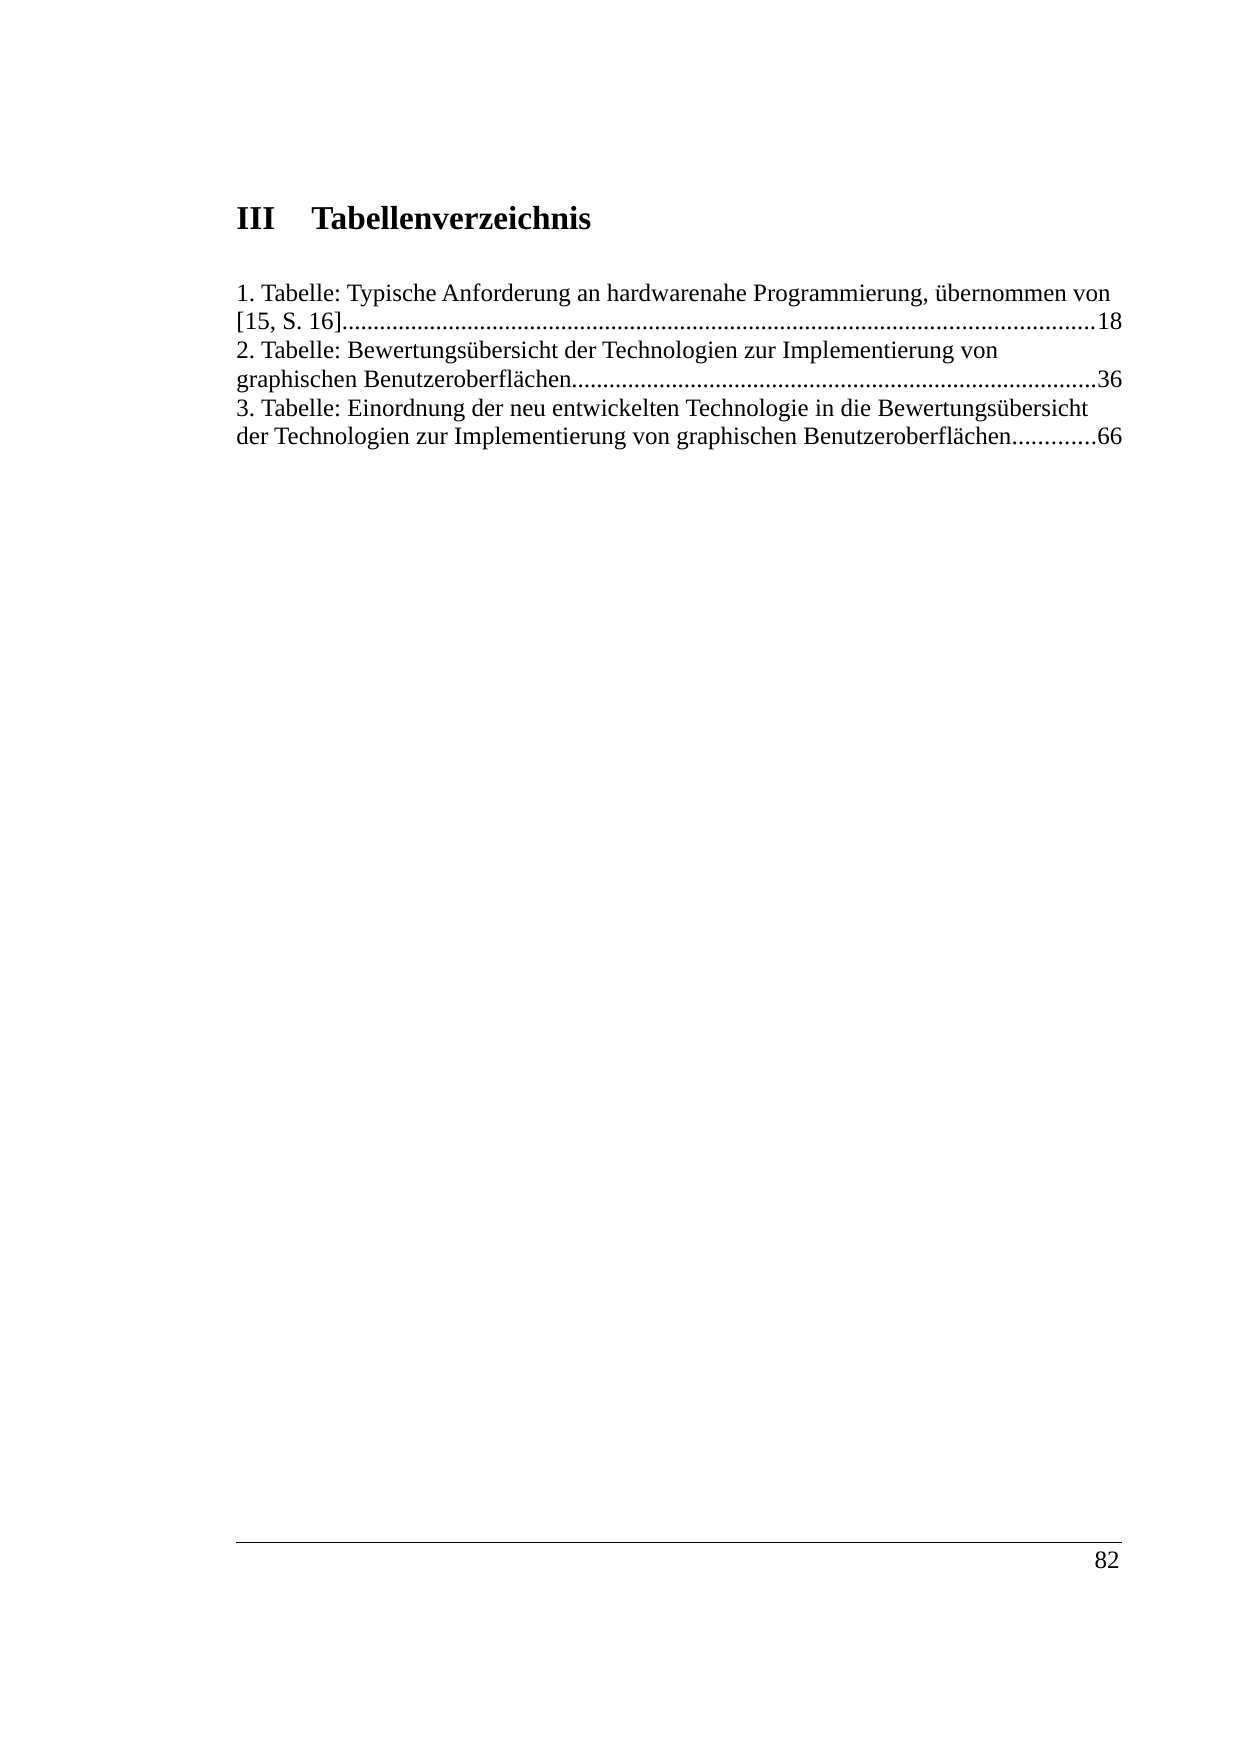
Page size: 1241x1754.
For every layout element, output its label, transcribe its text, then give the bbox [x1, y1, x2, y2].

text 2. Tabelle: Bewertungsübersicht der Technologien zur Implementierung von graphischen Benutzeroberflächen 36 [236, 335, 1122, 393]
subtitle III Tabellenverzeichnis [236, 198, 1122, 236]
text 3. Tabelle: Einordnung der neu entwickelten Technologie in die Bewertungsübersicht der Technologien zur Implementierung von graphischen Benutzeroberflächen 66 [236, 393, 1122, 450]
text 1. Tabelle: Typische Anforderung an hardwarenahe Programmierung, übernommen von [15, S. 16] 18 [236, 278, 1122, 335]
